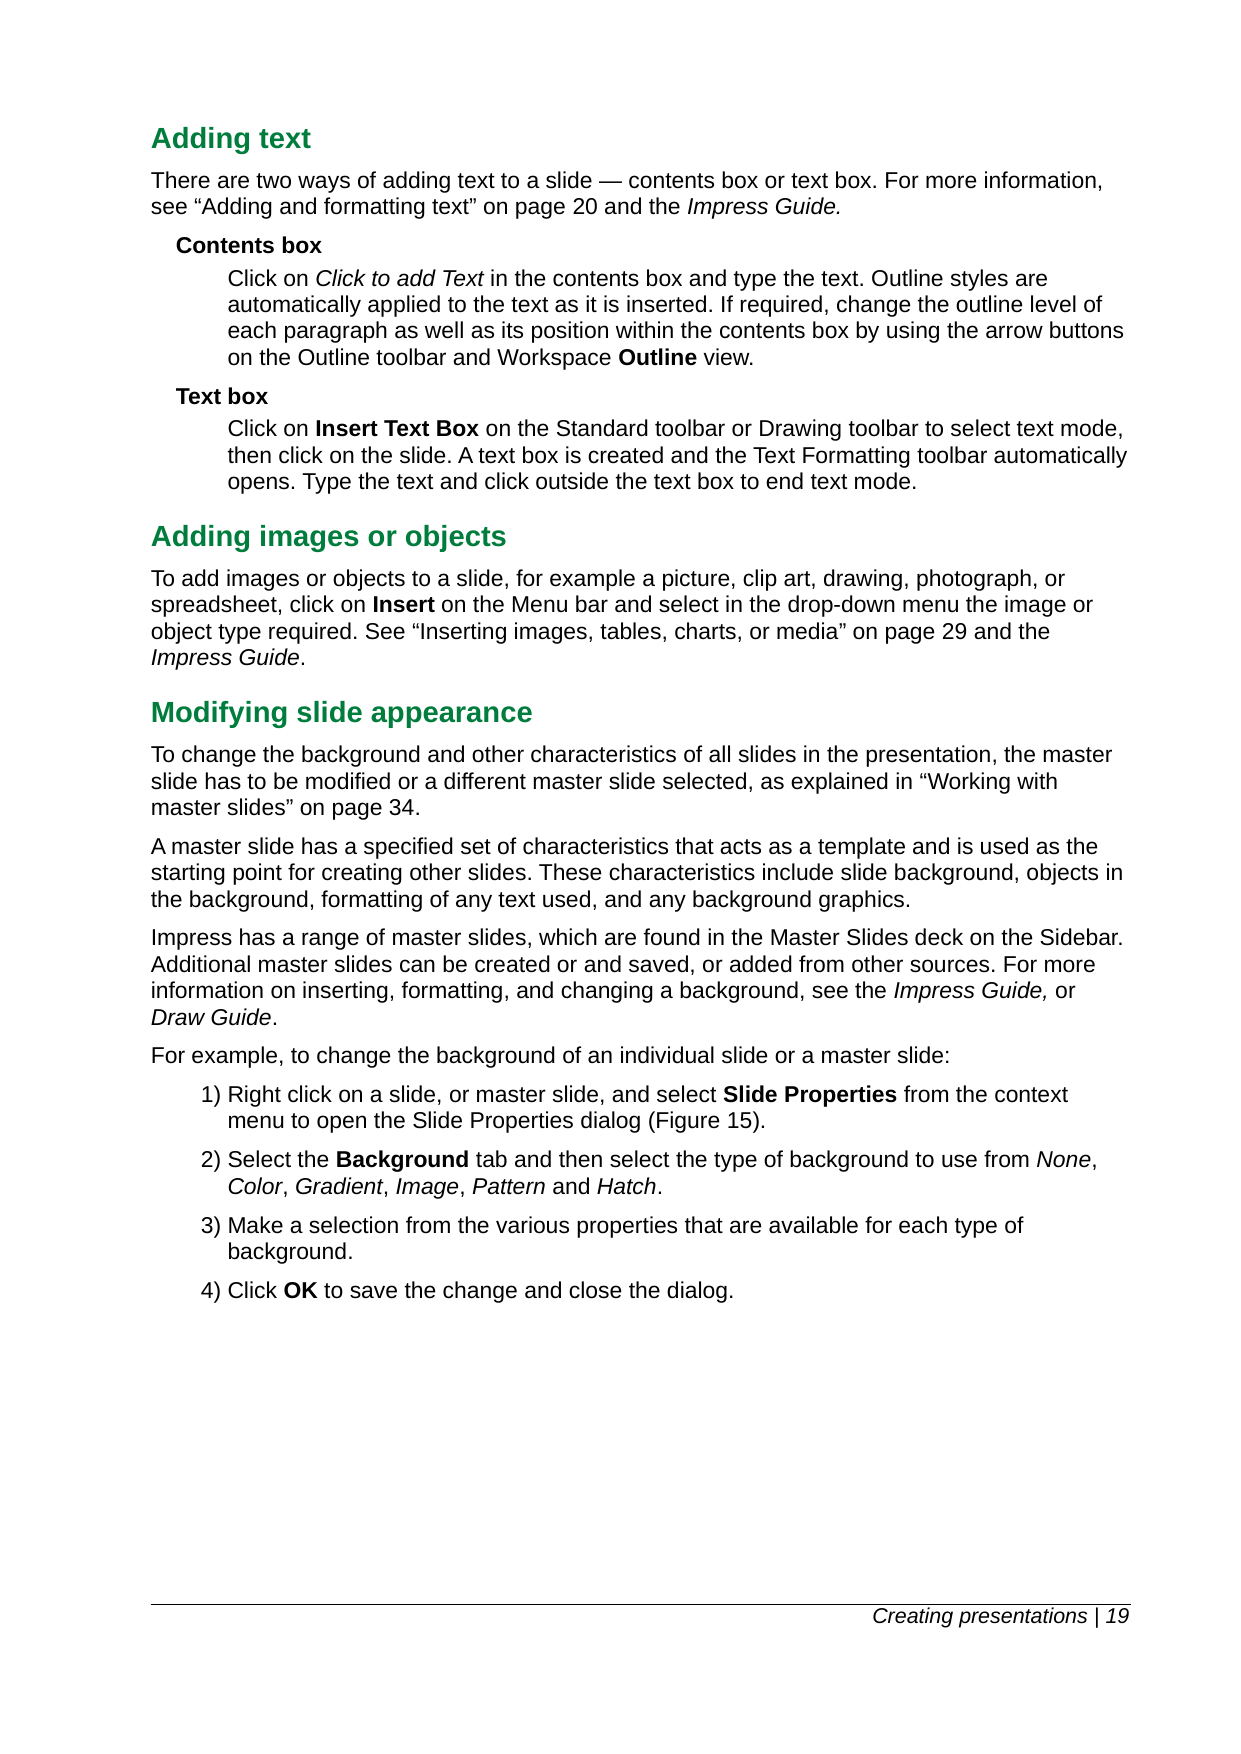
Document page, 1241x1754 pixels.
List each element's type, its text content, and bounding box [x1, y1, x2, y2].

text To change the background and other characteristics of all slides in the presentation, the master slide has to be modified or a different master slide selected, as explained in “Working with master slides” on page 33. [151, 741, 1131, 820]
subtitle Adding images or objects [151, 519, 1131, 553]
text Impress has a range of master slides, which are found in the Master Slides deck on the Sidebar. Additional master slides can be created or and saved, or added from other sources. For more information on inserting, formatting, and changing a background, see the Impress Guide, or Draw Guide. [151, 924, 1131, 1030]
list Click OK to save the change and close the dialog. [227, 1277, 1131, 1303]
list Select the Background tab and then select the type of background to use from None, Color, Gradient, Image, Pattern and Hatch. [227, 1146, 1131, 1199]
text To add images or objects to a slide, for example a picture, clip art, drawing, photograph, or spreadsheet, click on Insert on the Menu bar and select in the drop-down menu the image or object type required. See “Inserting images, tables, charts, or media” on page 28 and the Impress Guide. [151, 565, 1131, 671]
list For example, to change the background of an individual slide or a master slide: [151, 1042, 1131, 1069]
text Click on Click to add Text in the contents box and type the text. Outline styles are automatically applied to the text as it is inserted. If required, change the outline level of each paragraph as well as its position within the contents box by using the arrow buttons on the Outline toolbar and Workspace Outline view. [227, 265, 1131, 370]
text Text box [176, 383, 1131, 409]
subtitle Adding text [151, 121, 1131, 154]
text A master slide has a specified set of characteristics that acts as a template and is used as the starting point for creating other slides. These characteristics include slide background, objects in the background, formatting of any text used, and any background graphics. [151, 833, 1131, 912]
list Right click on a slide, or master slide, and select Slide Properties from the context menu to open the Slide Properties dialog (Figure 15). [227, 1081, 1131, 1134]
list Make a selection from the various properties that are available for each type of background. [227, 1212, 1131, 1264]
text Click on Insert Text Box on the Standard toolbar or Drawing toolbar to select text mode, then click on the slide. A text box is created and the Text Formatting toolbar automatically opens. Type the text and click outside the text box to end text mode. [227, 415, 1131, 494]
list There are two ways of adding text to a slide — contents box or text box. For more information, see “Adding and formatting text” on page 19 and the Impress Guide. [151, 167, 1131, 220]
text Contents box [176, 232, 1131, 258]
subtitle Modifying slide appearance [151, 695, 1131, 729]
